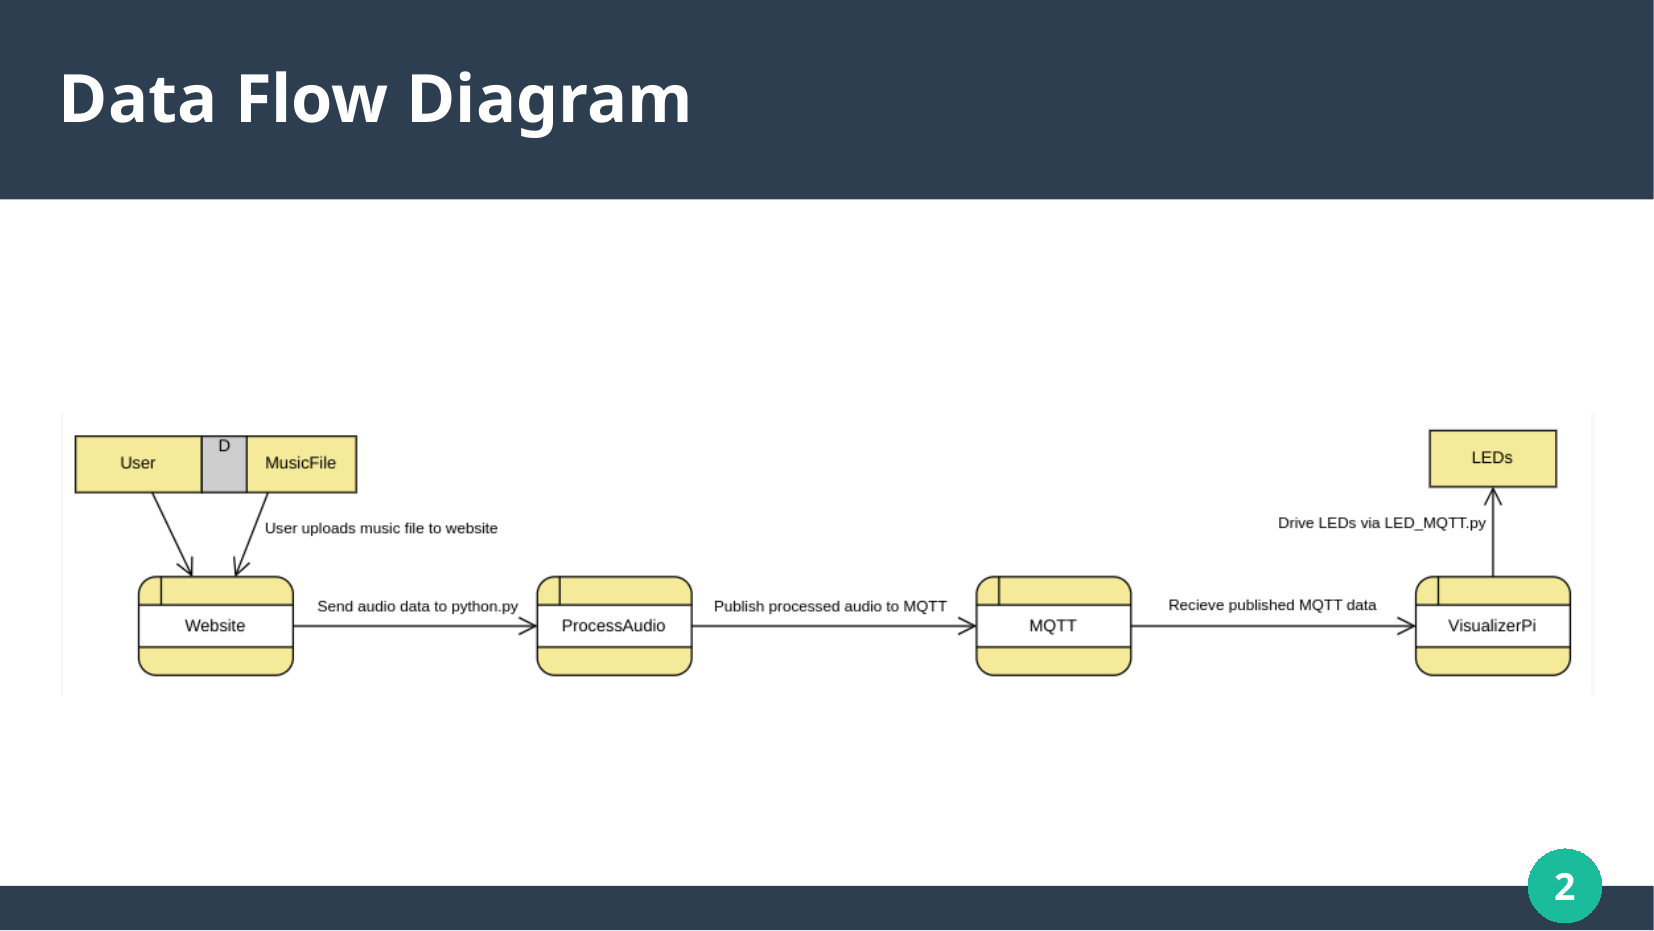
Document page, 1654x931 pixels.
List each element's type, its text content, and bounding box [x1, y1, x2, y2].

picture [59, 413, 1595, 695]
title Data Flow Diagram [59, 37, 1595, 156]
